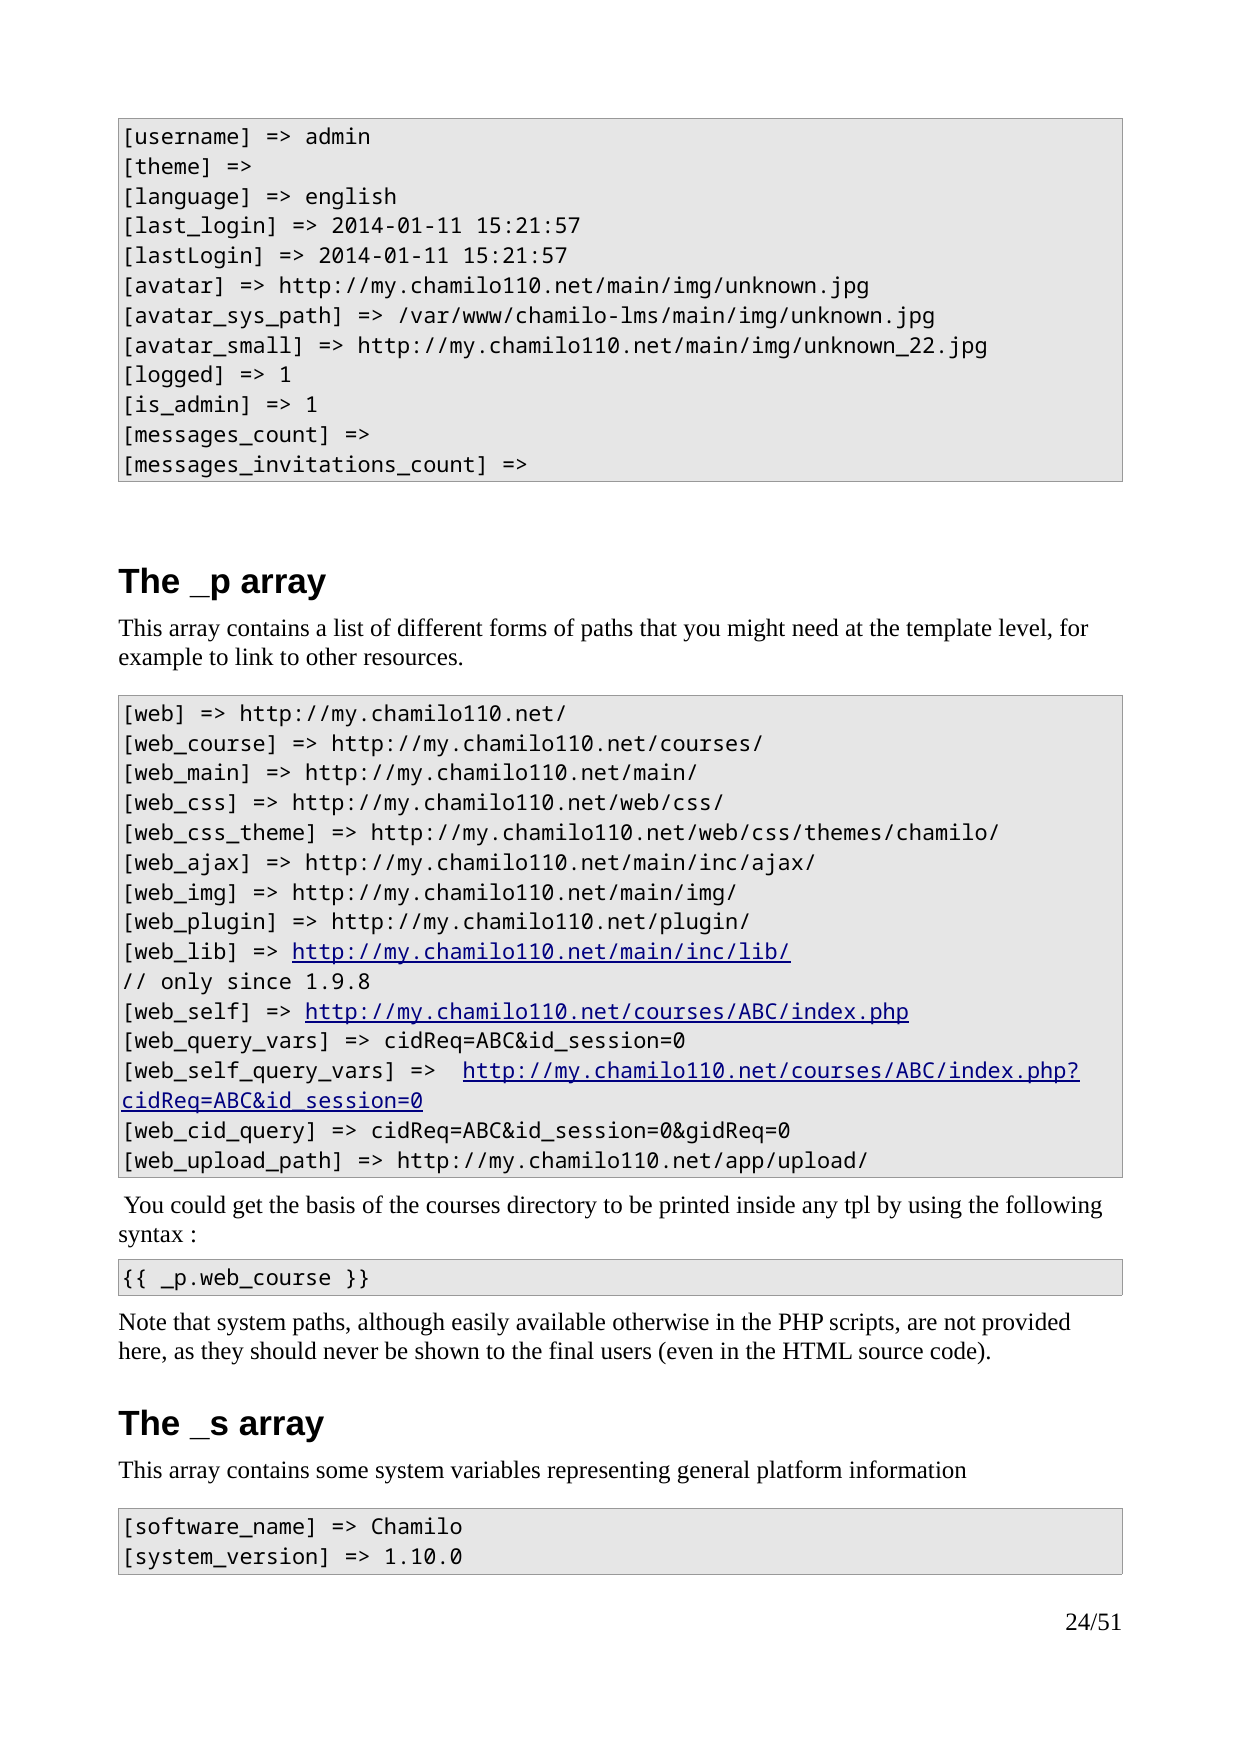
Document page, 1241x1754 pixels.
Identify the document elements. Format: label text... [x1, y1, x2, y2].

text [software_name] => Chamilo [system_version] => 1.10.0 [119, 1509, 1122, 1574]
subtitle The _p array [118, 560, 1122, 601]
text [username] => admin [theme] => [language] => english [last_login] => 2014-01-11 15:21:57 [lastLogin] => 2014-01-11 15:21:57 [avatar] => http://my.chamilo110.net/main/img/unknown.jpg [avatar_sys_path] => /var/www/chamilo-lms/main/img/unknown.jpg [avatar_small] => http://my.chamilo110.net/main/img/unknown_22.jpg [logged] => 1 [is_admin] => 1 [messages_count] => [messages_invitations_count] => [119, 119, 1122, 481]
subtitle The _s array [118, 1402, 1122, 1443]
text This array contains a list of different forms of paths that you might need at the template level, for example to link to other resources. [118, 613, 1122, 671]
text This array contains some system variables representing general platform information [118, 1455, 1122, 1484]
text [web] => http://my.chamilo110.net/ [web_course] => http://my.chamilo110.net/courses/ [web_main] => http://my.chamilo110.net/main/ [web_css] => http://my.chamilo110.net/web/css/ [web_css_theme] => http://my.chamilo110.net/web/css/themes/chamilo/ [web_ajax] => http://my.chamilo110.net/main/inc/ajax/ [web_img] => http://my.chamilo110.net/main/img/ [web_plugin] => http://my.chamilo110.net/plugin/ [web_lib] => http://my.chamilo110.net/main/inc/lib/ // only since 1.9.8 [web_self] => http://my.chamilo110.net/courses/ABC/index.php [web_query_vars] => cidReq=ABC&id_session=0 [web_self_query_vars] => http://my.chamilo110.net/courses/ABC/index.php?cidReq=ABC&id_session=0 [web_cid_query] => cidReq=ABC&id_session=0&gidReq=0 [web_upload_path] => http://my.chamilo110.net/app/upload/ [119, 696, 1122, 1177]
text {{ _p.web_course }} [119, 1260, 1122, 1295]
text You could get the basis of the courses directory to be printed inside any tpl by using the following syntax : [118, 1190, 1122, 1247]
text Note that system paths, although easily available otherwise in the PHP scripts, are not provided here, as they should never be shown to the final users (even in the HTML source code). [118, 1307, 1122, 1365]
